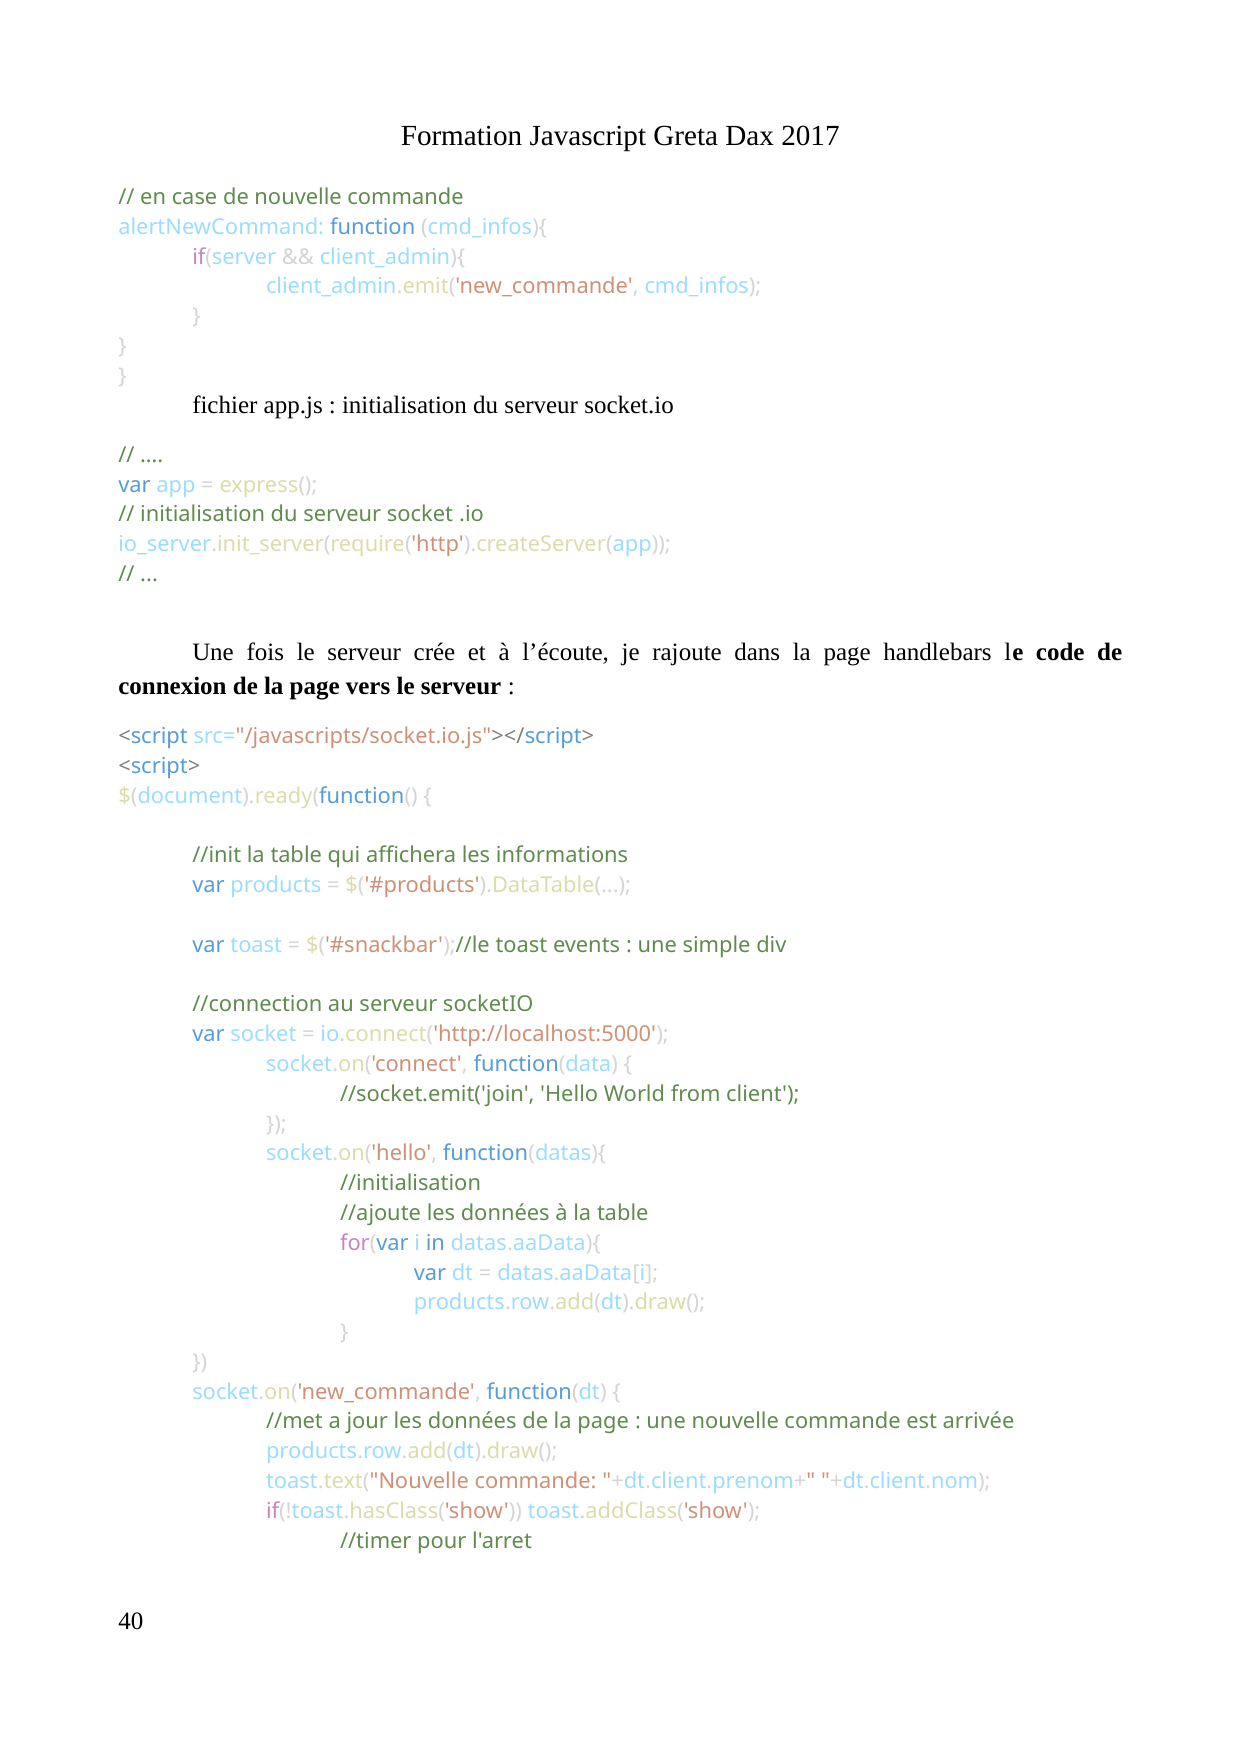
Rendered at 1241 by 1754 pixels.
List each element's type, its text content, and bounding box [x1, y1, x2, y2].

text socket.on('hello', function(datas){ [118, 1137, 1122, 1167]
text var app = express(); [118, 468, 1122, 498]
text }); [118, 1107, 1122, 1137]
text //socket.emit('join', 'Hello World from client'); [118, 1078, 1122, 1107]
text var socket = io.connect('http://localhost:5000'); [118, 1018, 1122, 1048]
text // initialisation du serveur socket .io [118, 498, 1122, 528]
text socket.on('connect', function(data) { [118, 1048, 1122, 1078]
text // ... [118, 558, 1122, 588]
text //timer pour l'arret [118, 1524, 1122, 1554]
text // …. [118, 439, 1122, 468]
text } [118, 1316, 1122, 1346]
text var products = $('#products').DataTable(...); [118, 869, 1122, 899]
text <script> [118, 750, 1122, 780]
text toast.text("Nouvelle commande: "+dt.client.prenom+" "+dt.client.nom); [118, 1465, 1122, 1495]
text $(document).ready(function() { [118, 780, 1122, 810]
text socket.on('new_commande', function(dt) { [118, 1376, 1122, 1405]
text products.row.add(dt).draw(); [118, 1286, 1122, 1316]
text io_server.init_server(require('http').createServer(app)); [118, 528, 1122, 558]
text <script src="/javascripts/socket.io.js"></script> [118, 720, 1122, 750]
text } [118, 300, 1122, 330]
text var toast = $('#snackbar');//le toast events : une simple div [118, 929, 1122, 959]
text if(server && client_admin){ [118, 241, 1122, 271]
text } [118, 330, 1122, 360]
text if(!toast.hasClass('show')) toast.addClass('show'); [118, 1495, 1122, 1524]
text Une fois le serveur crée et à l’écoute, je rajoute dans la page handlebars le code de connexion de la page vers le serveur : [118, 637, 1122, 700]
text products.row.add(dt).draw(); [118, 1435, 1122, 1465]
text // en case de nouvelle commande [118, 181, 1122, 211]
text //connection au serveur socketIO [118, 988, 1122, 1018]
text //met a jour les données de la page : une nouvelle commande est arrivée [118, 1405, 1122, 1435]
text //initialisation [118, 1167, 1122, 1197]
text } [118, 360, 1122, 390]
text //ajoute les données à la table [118, 1197, 1122, 1227]
text for(var i in datas.aaData){ [118, 1227, 1122, 1256]
text fichier app.js : initialisation du serveur socket.io [118, 390, 1122, 418]
text var dt = datas.aaData[i]; [118, 1256, 1122, 1286]
text //init la table qui affichera les informations [118, 839, 1122, 869]
text client_admin.emit('new_commande', cmd_infos); [118, 271, 1122, 300]
text alertNewCommand: function (cmd_infos){ [118, 211, 1122, 241]
text }) [118, 1346, 1122, 1376]
